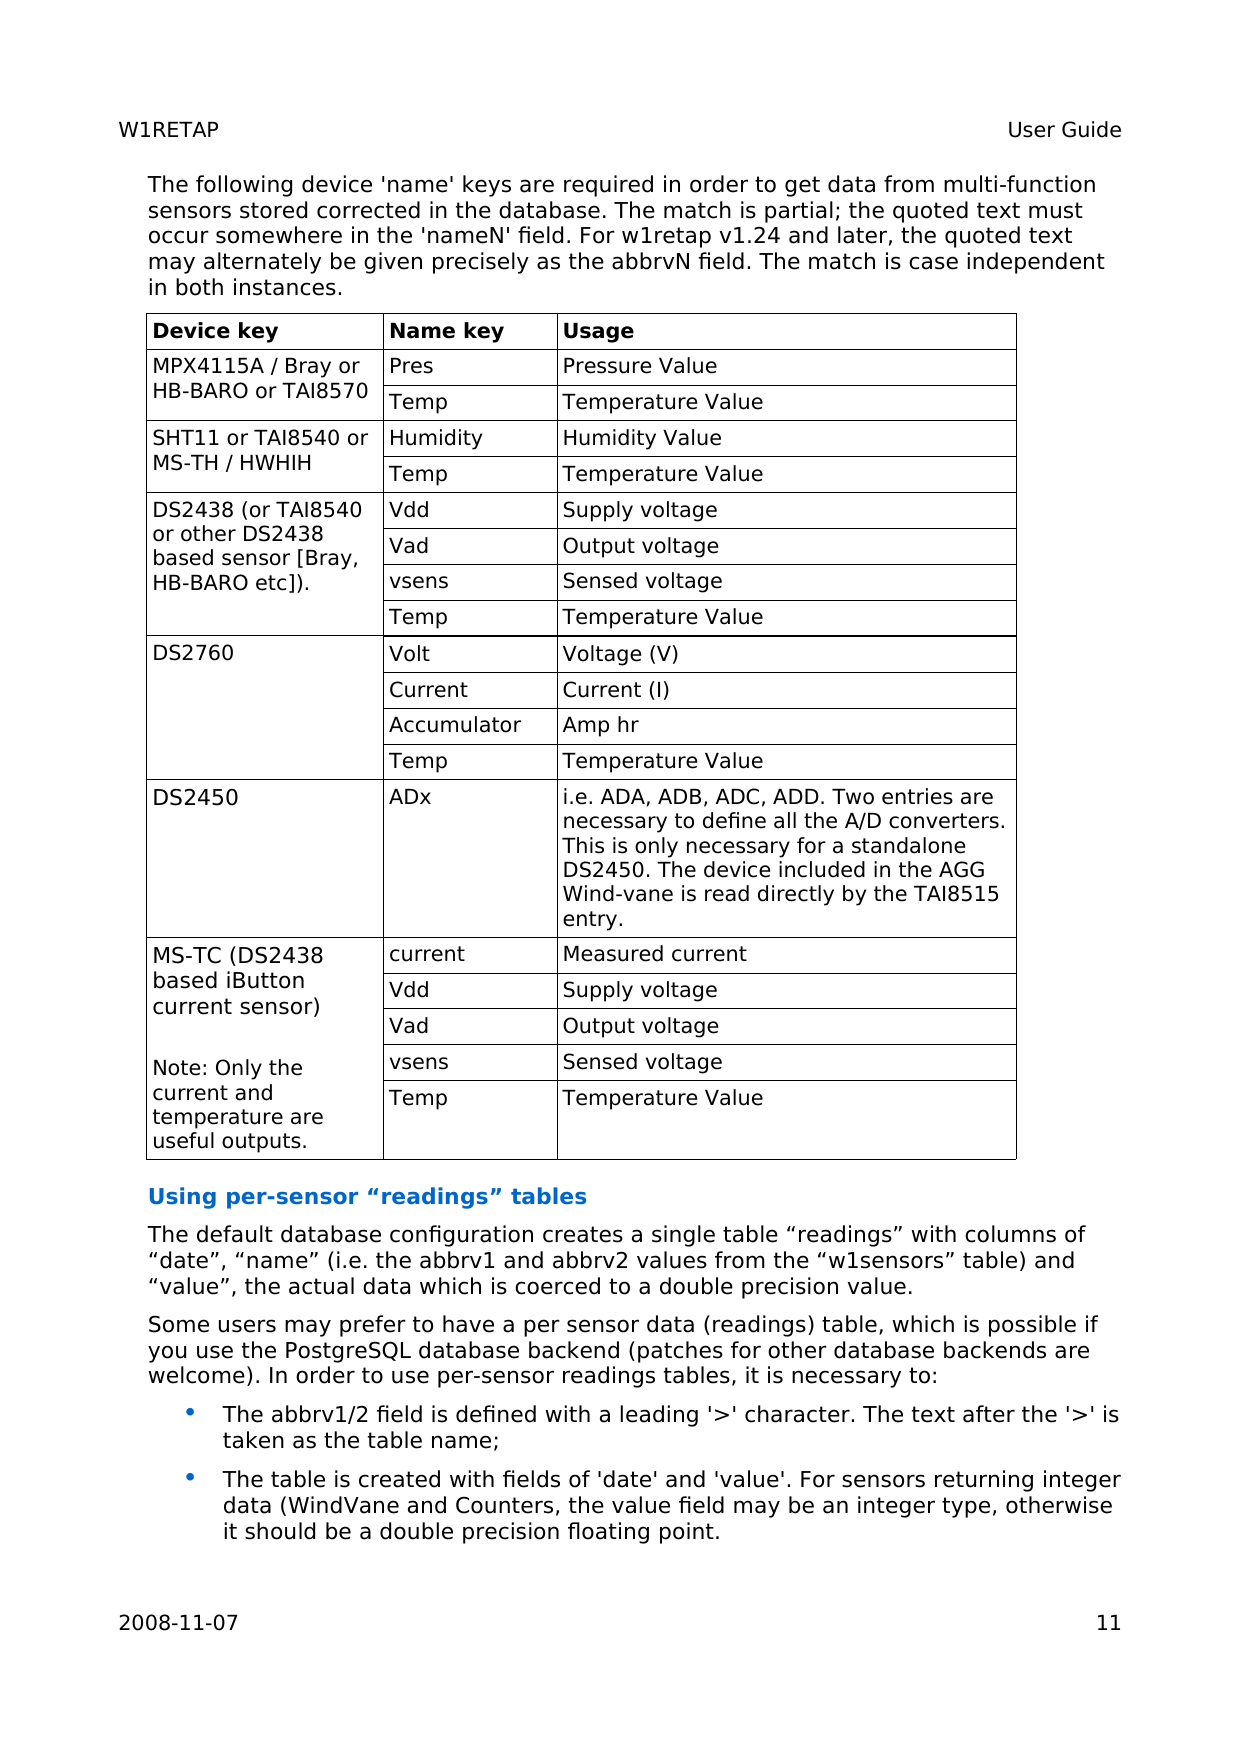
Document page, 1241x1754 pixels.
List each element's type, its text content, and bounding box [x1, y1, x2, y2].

table_header Device key [147, 314, 383, 349]
list The table is created with fields of 'date' and 'value'. For sensors returning integer data (WindVane and Counters, the value field may be an integer type, otherwise it should be a double precision floating point. [185, 1467, 1122, 1545]
table_cell DS2438 (or TAI8540 or other DS2438 based sensor [Bray, HB-BARO etc]). [147, 493, 383, 635]
text Some users may prefer to have a per sensor data (readings) table, which is possible if you use the PostgreSQL database backend (patches for other database backends are welcome). In order to use per-sensor readings tables, it is necessary to: [148, 1312, 1122, 1389]
table_cell Vad [384, 529, 557, 564]
table_cell Temp [384, 601, 557, 635]
table_cell Amp hr [558, 709, 1016, 744]
table_cell DS2760 [147, 636, 383, 779]
subtitle Using per-sensor “readings” tables [148, 1184, 1122, 1210]
table_cell Volt [384, 637, 557, 672]
table_header Name key [384, 314, 557, 349]
table_cell Temperature Value [558, 1081, 1016, 1159]
table_cell Temperature Value [558, 745, 1016, 779]
table_cell Vdd [384, 974, 557, 1008]
table_cell Supply voltage [558, 974, 1016, 1008]
text The default database configuration creates a single table “readings” with columns of “date”, “name” (i.e. the abbrv1 and abbrv2 values from the “w1sensors” table) and “value”, the actual data which is coerced to a double precision value. [148, 1222, 1122, 1299]
table_cell SHT11 or TAI8540 or MS-TH / HWHIH [147, 421, 383, 492]
table_cell Pressure Value [558, 350, 1016, 385]
table_cell Temp [384, 386, 557, 420]
table_cell Temp [384, 1081, 557, 1159]
table_cell Humidity Value [558, 421, 1016, 456]
table_cell MS-TC (DS2438 based iButton current sensor) Note: Only the current and temperature are useful outputs. [147, 938, 383, 1159]
table_cell Sensed voltage [558, 1045, 1016, 1080]
table_cell ADx [384, 780, 557, 937]
table_cell Pres [384, 350, 557, 385]
table_cell Humidity [384, 421, 557, 456]
table_cell Accumulator [384, 709, 557, 744]
table_cell MPX4115A / Bray or HB-BARO or TAI8570 [147, 350, 383, 420]
table_cell Vad [384, 1009, 557, 1044]
table_cell Vdd [384, 493, 557, 528]
table_cell Current (I) [558, 673, 1016, 708]
table_cell vsens [384, 1045, 557, 1080]
table_cell Supply voltage [558, 493, 1016, 528]
table_cell Voltage (V) [558, 637, 1016, 672]
table_cell Sensed voltage [558, 565, 1016, 600]
table_cell Temp [384, 745, 557, 779]
table_cell Temperature Value [558, 386, 1016, 420]
table_cell Output voltage [558, 529, 1016, 564]
table_header Usage [558, 314, 1016, 349]
table_cell current [384, 938, 557, 973]
table_cell Temperature Value [558, 601, 1016, 635]
table_cell Temperature Value [558, 457, 1016, 492]
table_cell Measured current [558, 938, 1016, 973]
table_cell Temp [384, 457, 557, 492]
table_cell Current [384, 673, 557, 708]
text The following device 'name' keys are required in order to get data from multi-function sensors stored corrected in the database. The match is partial; the quoted text must occur somewhere in the 'nameN' field. For w1retap v1.24 and later, the quoted text may alternately be given precisely as the abbrvN field. The match is case independent in both instances. [148, 172, 1122, 301]
table_cell i.e. ADA, ADB, ADC, ADD. Two entries are necessary to define all the A/D converters. This is only necessary for a standalone DS2450. The device included in the AGG Wind-vane is read directly by the TAI8515 entry. [558, 780, 1016, 937]
list The abbrv1/2 field is defined with a leading '>' character. The text after the '>' is taken as the table name; [185, 1402, 1122, 1454]
table_cell vsens [384, 565, 557, 600]
table_cell Output voltage [558, 1009, 1016, 1044]
table_cell DS2450 [147, 780, 383, 937]
